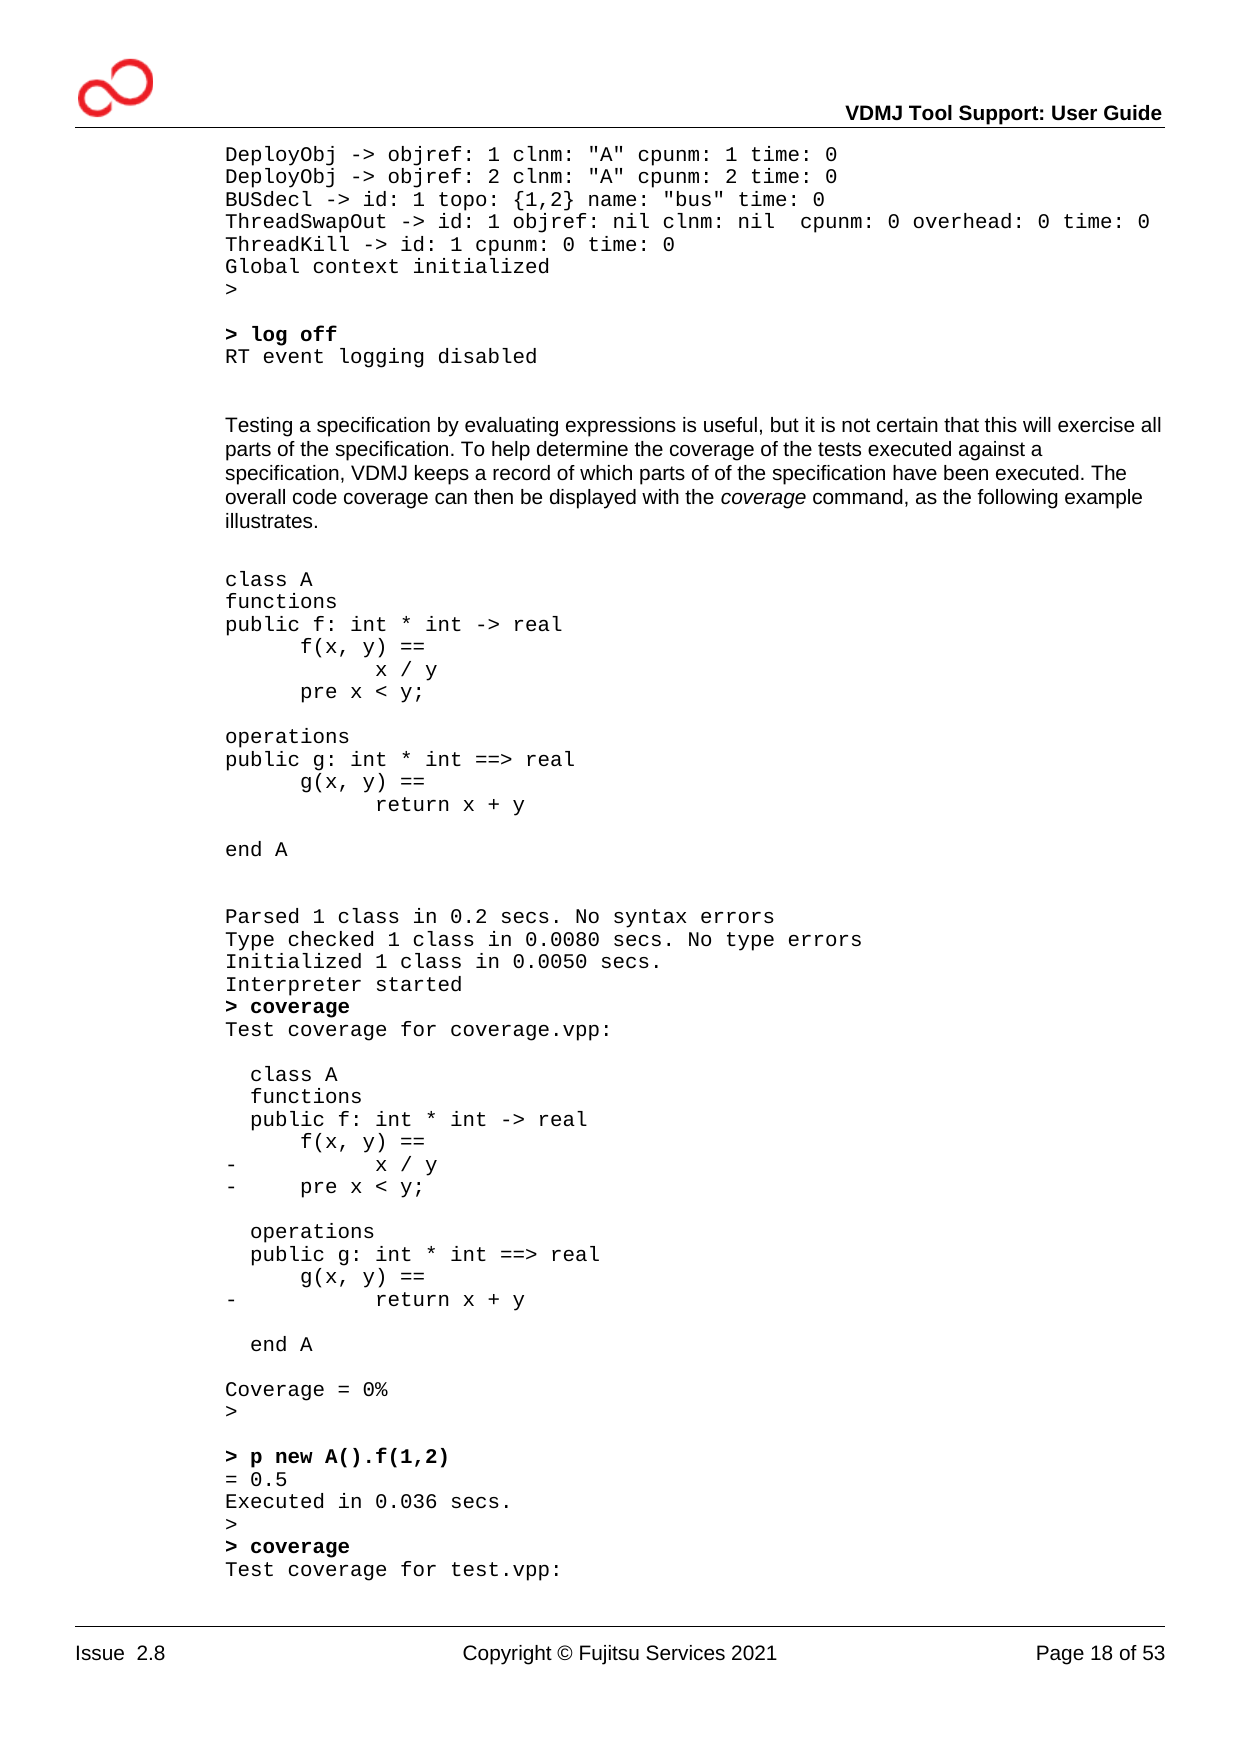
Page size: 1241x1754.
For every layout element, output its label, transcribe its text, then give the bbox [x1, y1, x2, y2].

text DeployObj -> objref: 1 clnm: "A" cpunm: 1 time: 0 [225, 143, 1165, 166]
text > p new A().f(1,2) [225, 1446, 1165, 1468]
text public g: int * int ==> real [225, 748, 1165, 771]
text > [225, 1513, 1165, 1536]
text x / y [225, 658, 1165, 681]
text Test coverage for coverage.vpp: [225, 1018, 1165, 1041]
text g(x, y) == [225, 771, 1165, 793]
text ThreadSwapOut -> id: 1 objref: nil clnm: nil cpunm: 0 overhead: 0 time: 0 [225, 211, 1165, 233]
text DeployObj -> objref: 2 clnm: "A" cpunm: 2 time: 0 [225, 166, 1165, 188]
text operations [225, 1221, 1165, 1243]
text f(x, y) == [225, 1131, 1165, 1153]
text > [225, 1401, 1165, 1423]
text RT event logging disabled [225, 346, 1165, 368]
text > log off [225, 323, 1165, 346]
text return x + y [225, 793, 1165, 816]
text functions [225, 1086, 1165, 1108]
text end A [225, 1333, 1165, 1356]
text Type checked 1 class in 0.0080 secs. No type errors [225, 928, 1165, 951]
text Interpreter started [225, 973, 1165, 996]
text f(x, y) == [225, 636, 1165, 658]
text - pre x < y; [225, 1176, 1165, 1198]
text end A [225, 838, 1165, 861]
text Global context initialized [225, 256, 1165, 278]
text BUSdecl -> id: 1 topo: {1,2} name: "bus" time: 0 [225, 188, 1165, 211]
text > coverage [225, 996, 1165, 1018]
text Executed in 0.036 secs. [225, 1491, 1165, 1513]
text Test coverage for test.vpp: [225, 1558, 1165, 1581]
picture [78, 52, 153, 127]
text Coverage = 0% [225, 1378, 1165, 1401]
text class A [225, 1063, 1165, 1086]
text public f: int * int -> real [225, 1108, 1165, 1131]
text functions [225, 591, 1165, 613]
text Parsed 1 class in 0.2 secs. No syntax errors [225, 906, 1165, 928]
text = 0.5 [225, 1468, 1165, 1491]
text pre x < y; [225, 681, 1165, 703]
text public g: int * int ==> real [225, 1243, 1165, 1266]
text > coverage [225, 1536, 1165, 1558]
text Testing a specification by evaluating expressions is useful, but it is not certain that this will exercise all parts of the specification. To help determine the coverage of the tests executed against a specification, VDMJ keeps a record of which parts of of the specification have been executed. The overall code coverage can then be displayed with the coverage command, as the following example illustrates. [225, 413, 1165, 533]
text g(x, y) == [225, 1266, 1165, 1288]
text - return x + y [225, 1288, 1165, 1311]
text public f: int * int -> real [225, 613, 1165, 636]
text > [225, 278, 1165, 301]
text Initialized 1 class in 0.0050 secs. [225, 951, 1165, 973]
text ThreadKill -> id: 1 cpunm: 0 time: 0 [225, 233, 1165, 256]
text - x / y [225, 1153, 1165, 1176]
text class A [225, 568, 1165, 591]
text operations [225, 726, 1165, 748]
